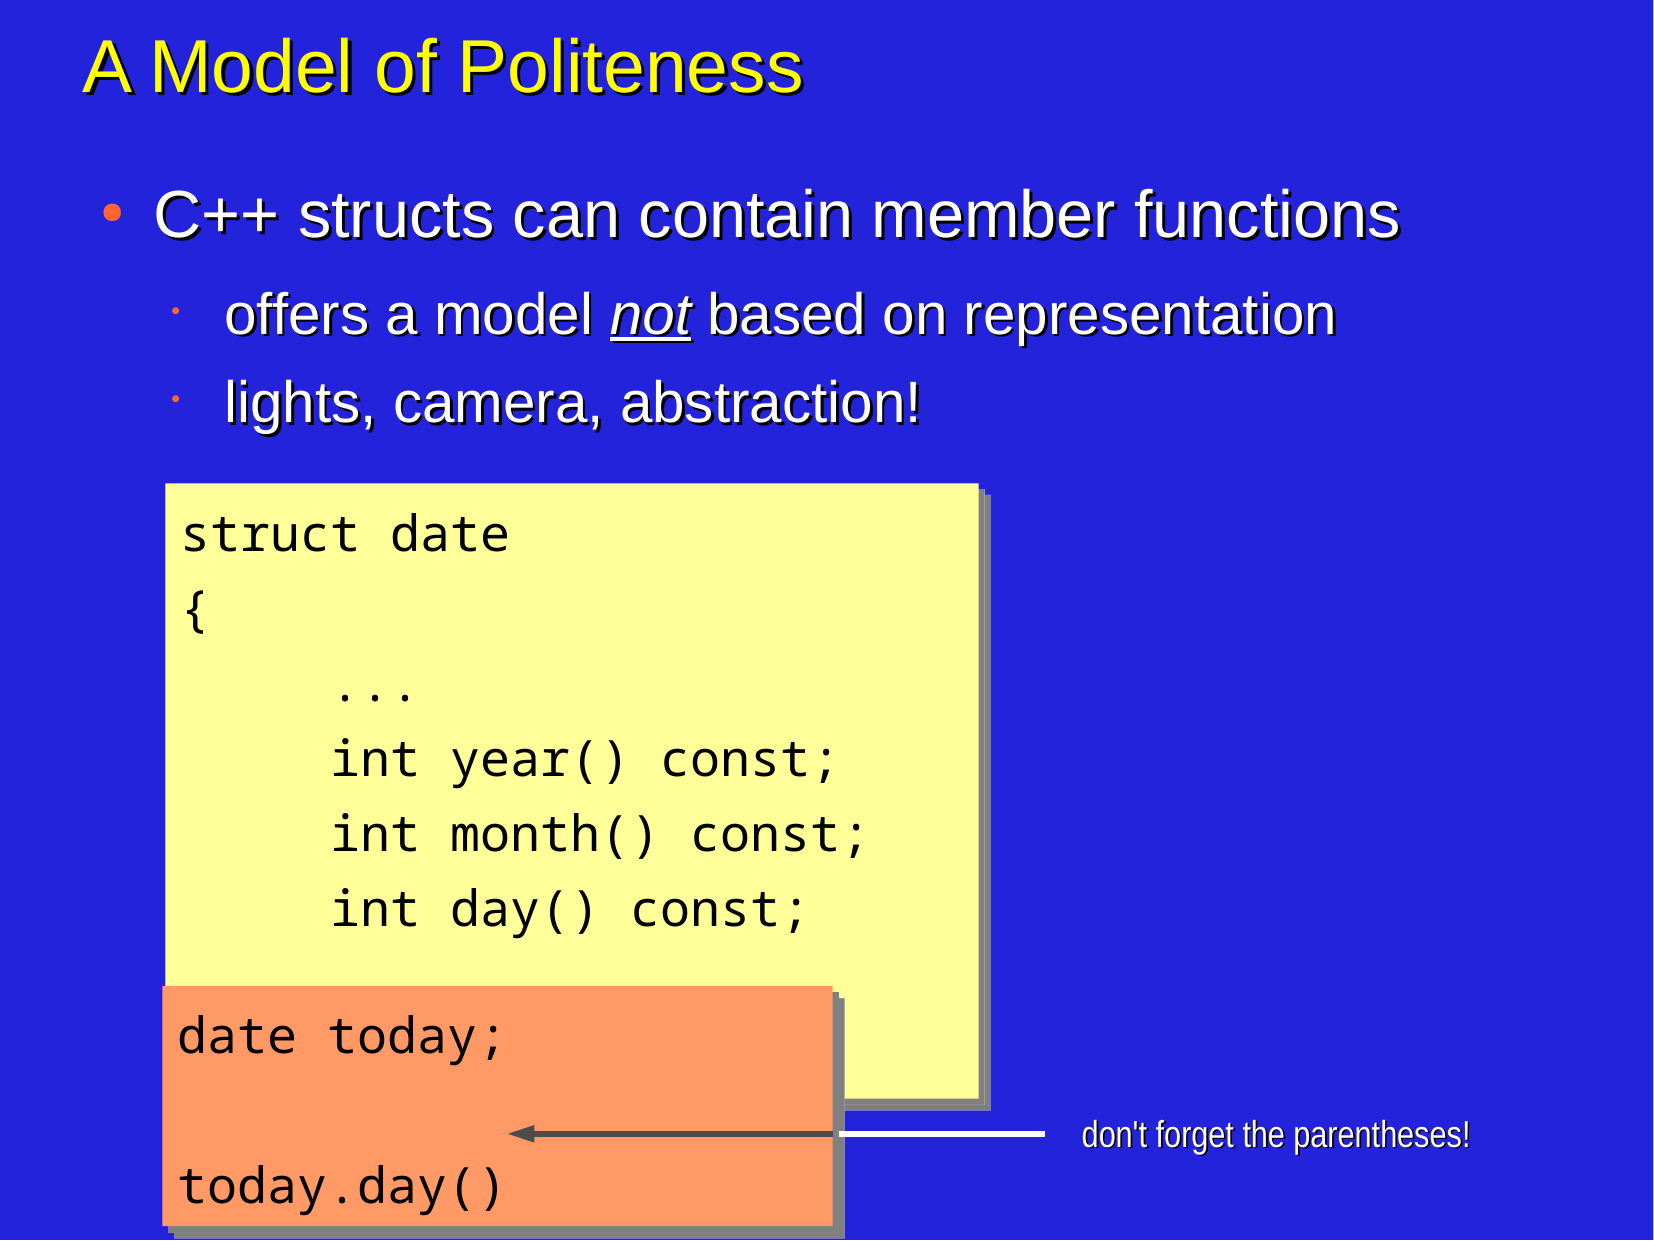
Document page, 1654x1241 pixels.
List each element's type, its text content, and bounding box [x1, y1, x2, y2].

text_box struct date { ... int year() const; int month() const; int day() const; ... }; [165, 483, 979, 1099]
text_box don't forget the parentheses! [1066, 1101, 1554, 1163]
title A Model of Politeness [82, 2, 1571, 130]
list C++ structs can contain member functions offers a model not based on representation lights, camera, abstraction! [82, 177, 1571, 1182]
text_box date today; today.day() [162, 986, 833, 1227]
